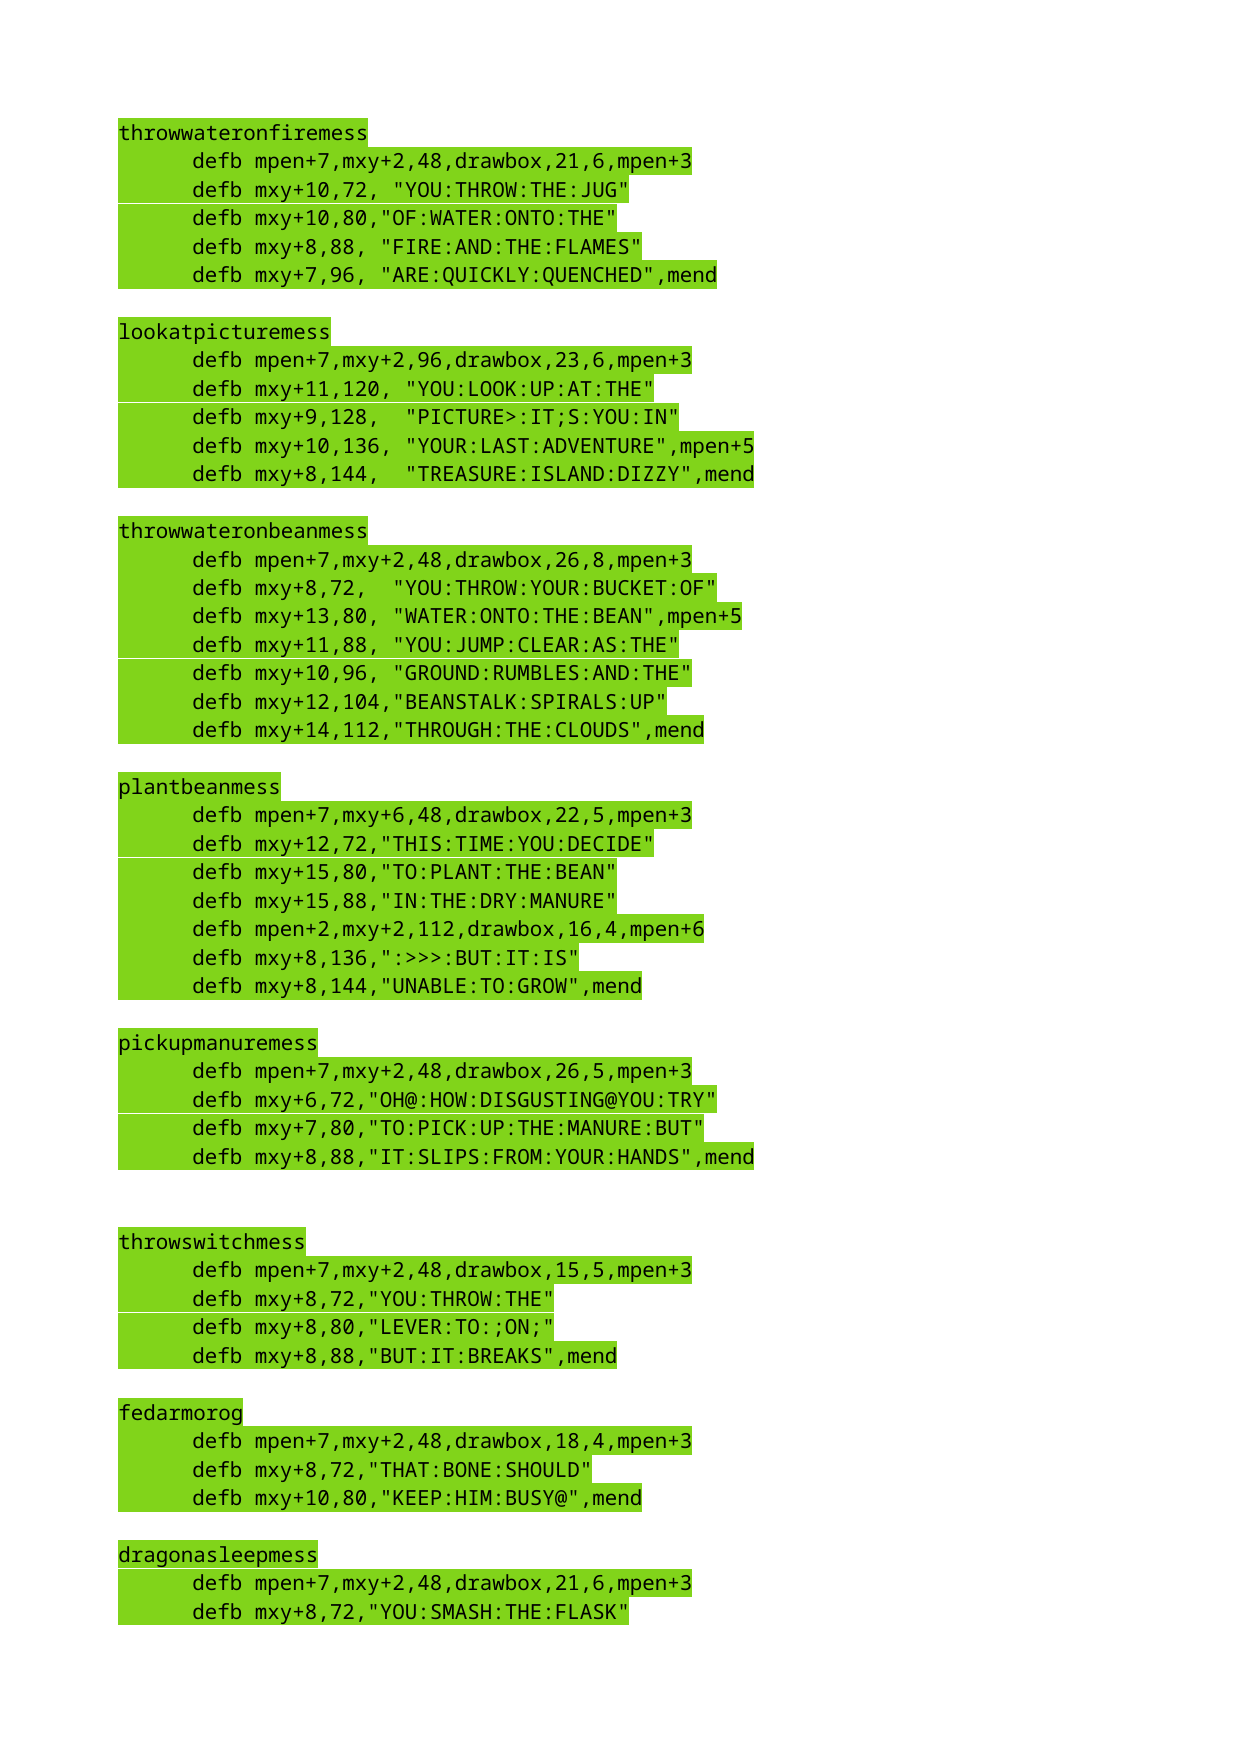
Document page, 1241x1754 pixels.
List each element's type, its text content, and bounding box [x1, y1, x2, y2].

text defb mpen+7,mxy+2,48,drawbox,15,5,mpen+3 [118, 1256, 1122, 1284]
text defb mxy+8,80,"LEVER:TO:;ON;" [118, 1312, 1122, 1341]
text defb mpen+7,mxy+2,48,drawbox,26,5,mpen+3 [118, 1057, 1122, 1085]
text defb mxy+8,136,":>>>:BUT:IT:IS" [118, 943, 1122, 971]
text defb mxy+8,72,"THAT:BONE:SHOULD" [118, 1455, 1122, 1483]
text defb mpen+7,mxy+2,96,drawbox,23,6,mpen+3 [118, 346, 1122, 374]
text defb mxy+9,128, "PICTURE>:IT;S:YOU:IN" [118, 402, 1122, 431]
text plantbeanmess [118, 772, 1122, 801]
text defb mxy+8,88,"IT:SLIPS:FROM:YOUR:HANDS",mend [118, 1142, 1122, 1170]
text defb mxy+12,72,"THIS:TIME:YOU:DECIDE" [118, 829, 1122, 857]
text throwswitchmess [118, 1227, 1122, 1256]
text fedarmorog [118, 1398, 1122, 1426]
text defb mxy+6,72,"OH@:HOW:DISGUSTING@YOU:TRY" [118, 1085, 1122, 1113]
text defb mxy+11,120, "YOU:LOOK:UP:AT:THE" [118, 374, 1122, 402]
text defb mxy+8,72, "YOU:THROW:YOUR:BUCKET:OF" [118, 573, 1122, 602]
text defb mpen+7,mxy+2,48,drawbox,18,4,mpen+3 [118, 1426, 1122, 1455]
text defb mxy+11,88, "YOU:JUMP:CLEAR:AS:THE" [118, 630, 1122, 658]
text defb mxy+15,88,"IN:THE:DRY:MANURE" [118, 886, 1122, 914]
text defb mxy+14,112,"THROUGH:THE:CLOUDS",mend [118, 715, 1122, 744]
text lookatpicturemess [118, 317, 1122, 346]
text defb mxy+10,96, "GROUND:RUMBLES:AND:THE" [118, 658, 1122, 687]
text defb mxy+8,88, "FIRE:AND:THE:FLAMES" [118, 232, 1122, 260]
text defb mpen+7,mxy+2,48,drawbox,21,6,mpen+3 [118, 1568, 1122, 1597]
text defb mpen+7,mxy+6,48,drawbox,22,5,mpen+3 [118, 801, 1122, 829]
text pickupmanuremess [118, 1028, 1122, 1057]
text defb mpen+7,mxy+2,48,drawbox,26,8,mpen+3 [118, 545, 1122, 573]
text defb mxy+8,72,"YOU:THROW:THE" [118, 1284, 1122, 1312]
text defb mxy+7,96, "ARE:QUICKLY:QUENCHED",mend [118, 260, 1122, 289]
text defb mxy+12,104,"BEANSTALK:SPIRALS:UP" [118, 687, 1122, 715]
text defb mxy+10,72, "YOU:THROW:THE:JUG" [118, 175, 1122, 203]
text defb mpen+7,mxy+2,48,drawbox,21,6,mpen+3 [118, 147, 1122, 175]
text defb mxy+10,136, "YOUR:LAST:ADVENTURE",mpen+5 [118, 431, 1122, 459]
text throwwateronbeanmess [118, 516, 1122, 545]
text defb mxy+10,80,"OF:WATER:ONTO:THE" [118, 203, 1122, 232]
text dragonasleepmess [118, 1540, 1122, 1568]
text defb mxy+8,88,"BUT:IT:BREAKS",mend [118, 1341, 1122, 1369]
text defb mxy+10,80,"KEEP:HIM:BUSY@",mend [118, 1483, 1122, 1512]
text defb mxy+8,144, "TREASURE:ISLAND:DIZZY",mend [118, 459, 1122, 488]
text defb mxy+15,80,"TO:PLANT:THE:BEAN" [118, 857, 1122, 886]
text defb mxy+8,144,"UNABLE:TO:GROW",mend [118, 971, 1122, 1000]
text defb mxy+7,80,"TO:PICK:UP:THE:MANURE:BUT" [118, 1113, 1122, 1142]
text defb mxy+8,72,"YOU:SMASH:THE:FLASK" [118, 1597, 1122, 1625]
text throwwateronfiremess [118, 118, 1122, 147]
text defb mxy+13,80, "WATER:ONTO:THE:BEAN",mpen+5 [118, 602, 1122, 630]
text defb mpen+2,mxy+2,112,drawbox,16,4,mpen+6 [118, 914, 1122, 943]
